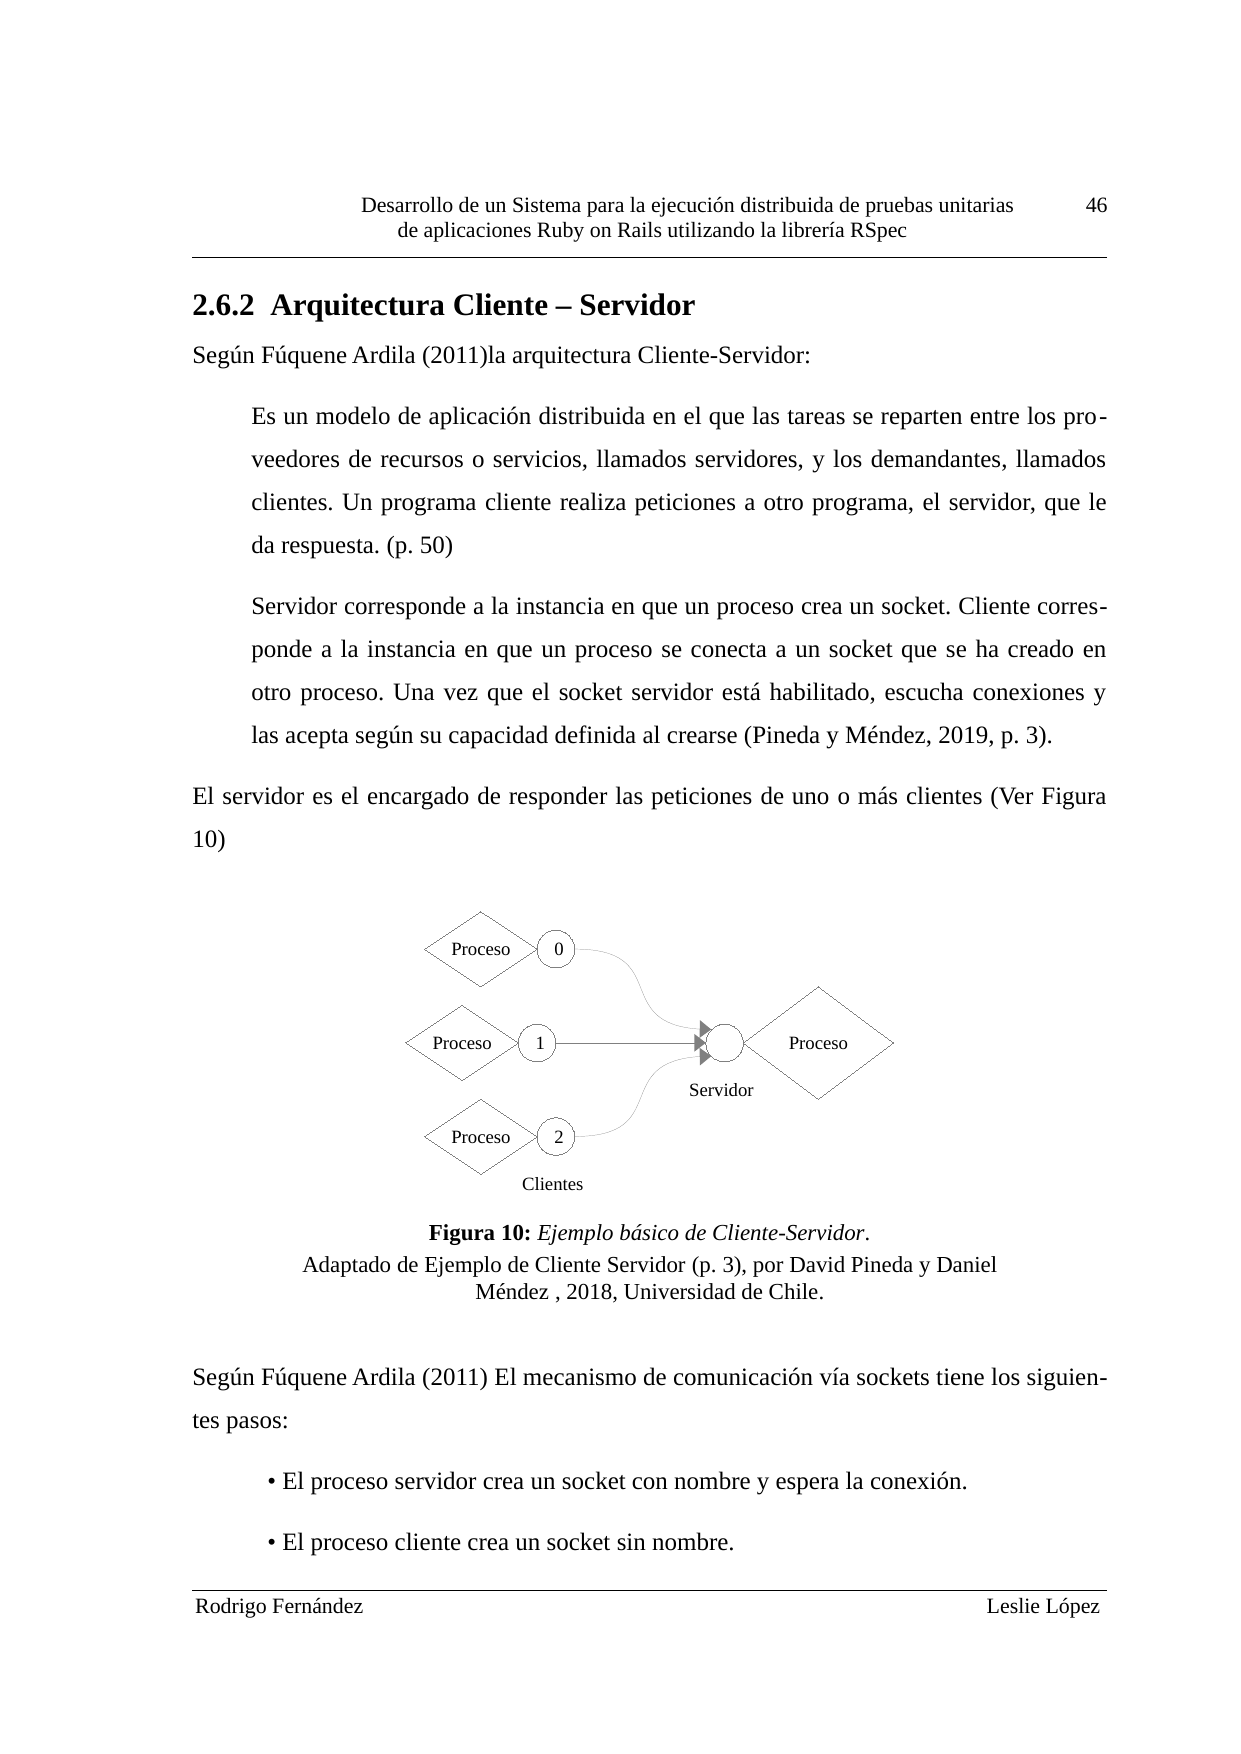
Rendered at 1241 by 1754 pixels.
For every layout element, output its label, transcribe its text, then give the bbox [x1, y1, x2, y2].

text El servidor es el encargado de responder las peticiones de uno o más clientes (Ver Figura 10) [192, 781, 1107, 853]
subtitle Arquitectura cliente – servidor [192, 286, 1107, 322]
text Figura 10: Ejemplo básico de Cliente-Servidor. [289, 1219, 1010, 1246]
text Es un modelo de aplicación distribuida en el que las tareas se reparten entre los pro­veedores de recursos o servicios, llamados servidores, y los demandantes, llamados clientes. Un programa cliente realiza peticiones a otro programa, el servidor, que le da respuesta. (p. 50)⁠ [251, 401, 1107, 559]
text • El proceso cliente crea un socket sin nombre. [192, 1527, 1107, 1555]
text Según Fúquene Ardila (2011)⁠ El mecanismo de comunicación vía sockets tiene los siguien­tes pasos: [192, 1362, 1107, 1434]
text • El proceso servidor crea un socket con nombre y espera la conexión. [192, 1466, 1107, 1494]
text Según Fúquene Ardila (2011)⁠la arquitectura Cliente-Servidor: [192, 340, 1107, 369]
text Adaptado de Ejemplo de Cliente Servidor (p. 3), por David Pineda y Daniel Méndez , 2018, Universidad de Chile. [289, 1252, 1010, 1304]
text Servidor corresponde a la instancia en que un proceso crea un socket. Cliente corres­ponde a la instancia en que un proceso se conecta a un socket que se ha creado en otro proceso. Una vez que el socket servidor está habilitado, escucha conexiones y las acepta según su capacidad definida al crearse (Pineda y Méndez, 2019, p. 3).⁠⁠ [251, 591, 1107, 749]
